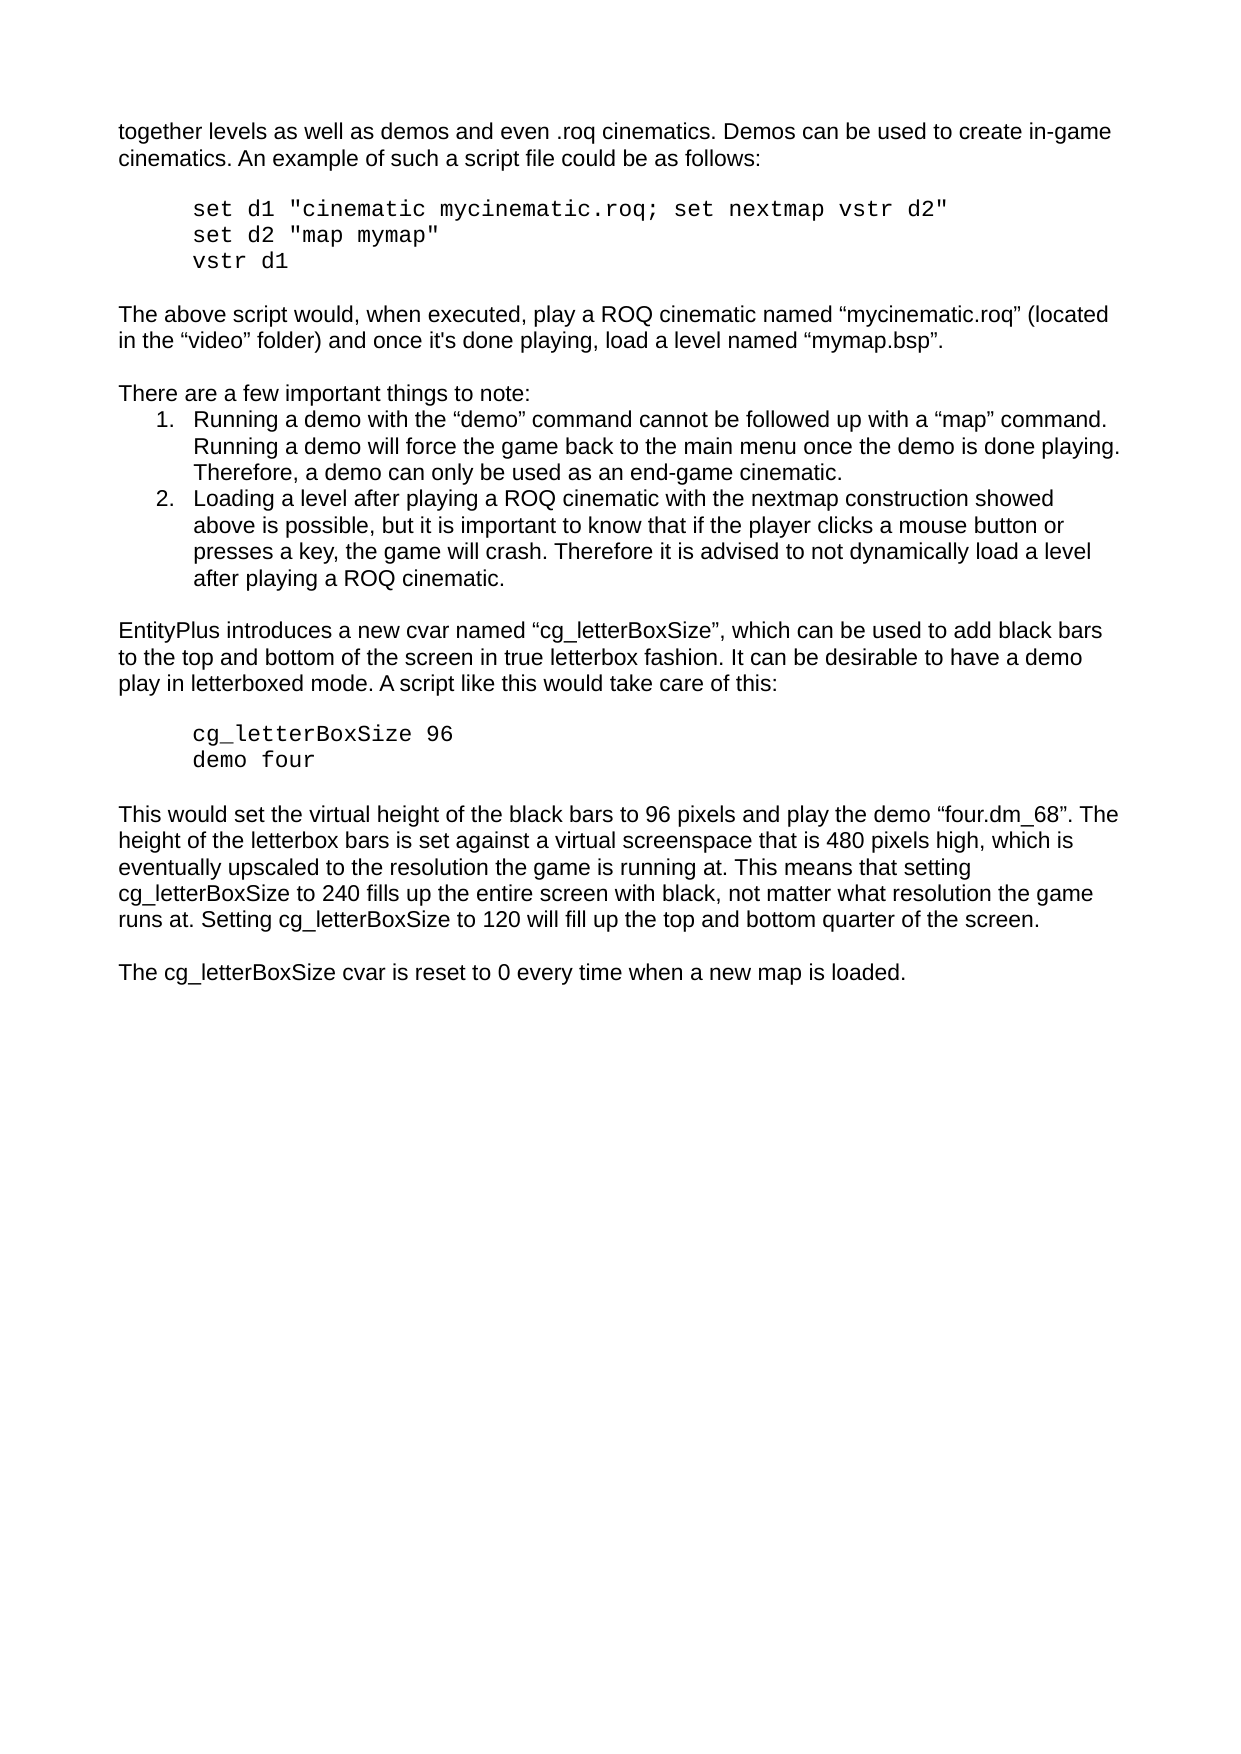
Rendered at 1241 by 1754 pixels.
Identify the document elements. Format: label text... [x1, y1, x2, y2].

text together levels as well as demos and even .roq cinematics. Demos can be used to create in-game cinematics. An example of such a script file could be as follows: [118, 118, 1122, 171]
text cg_letterBoxSize 96 [192, 723, 1122, 748]
text The above script would, when executed, play a ROQ cinematic named “mycinematic.roq” (located in the “video” folder) and once it's done playing, load a level named “mymap.bsp”. [118, 301, 1122, 354]
text vstr d1 [192, 249, 1122, 275]
text There are a few important things to note: [118, 380, 1122, 406]
list Loading a level after playing a ROQ cinematic with the nextmap construction showed above is possible, but it is important to know that if the player clicks a mouse button or presses a key, the game will crash. Therefore it is advised to not dynamically load a level after playing a ROQ cinematic. [156, 485, 1122, 591]
text The cg_letterBoxSize cvar is reset to 0 every time when a new map is loaded. [118, 959, 1122, 985]
text set d1 "cinematic mycinematic.roq; set nextmap vstr d2" [192, 197, 1122, 223]
text demo four [192, 748, 1122, 774]
text set d2 "map mymap" [192, 223, 1122, 249]
list Running a demo with the “demo” command cannot be followed up with a “map” command. Running a demo will force the game back to the main menu once the demo is done playing. Therefore, a demo can only be used as an end-game cinematic. [156, 406, 1122, 485]
text This would set the virtual height of the black bars to 96 pixels and play the demo “four.dm_68”. The height of the letterbox bars is set against a virtual screenspace that is 480 pixels high, which is eventually upscaled to the resolution the game is running at. This means that setting cg_letterBoxSize to 240 fills up the entire screen with black, not matter what resolution the game runs at. Setting cg_letterBoxSize to 120 will fill up the top and bottom quarter of the screen. [118, 801, 1122, 933]
text EntityPlus introduces a new cvar named “cg_letterBoxSize”, which can be used to add black bars to the top and bottom of the screen in true letterbox fashion. It can be desirable to have a demo play in letterboxed mode. A script like this would take care of this: [118, 617, 1122, 696]
